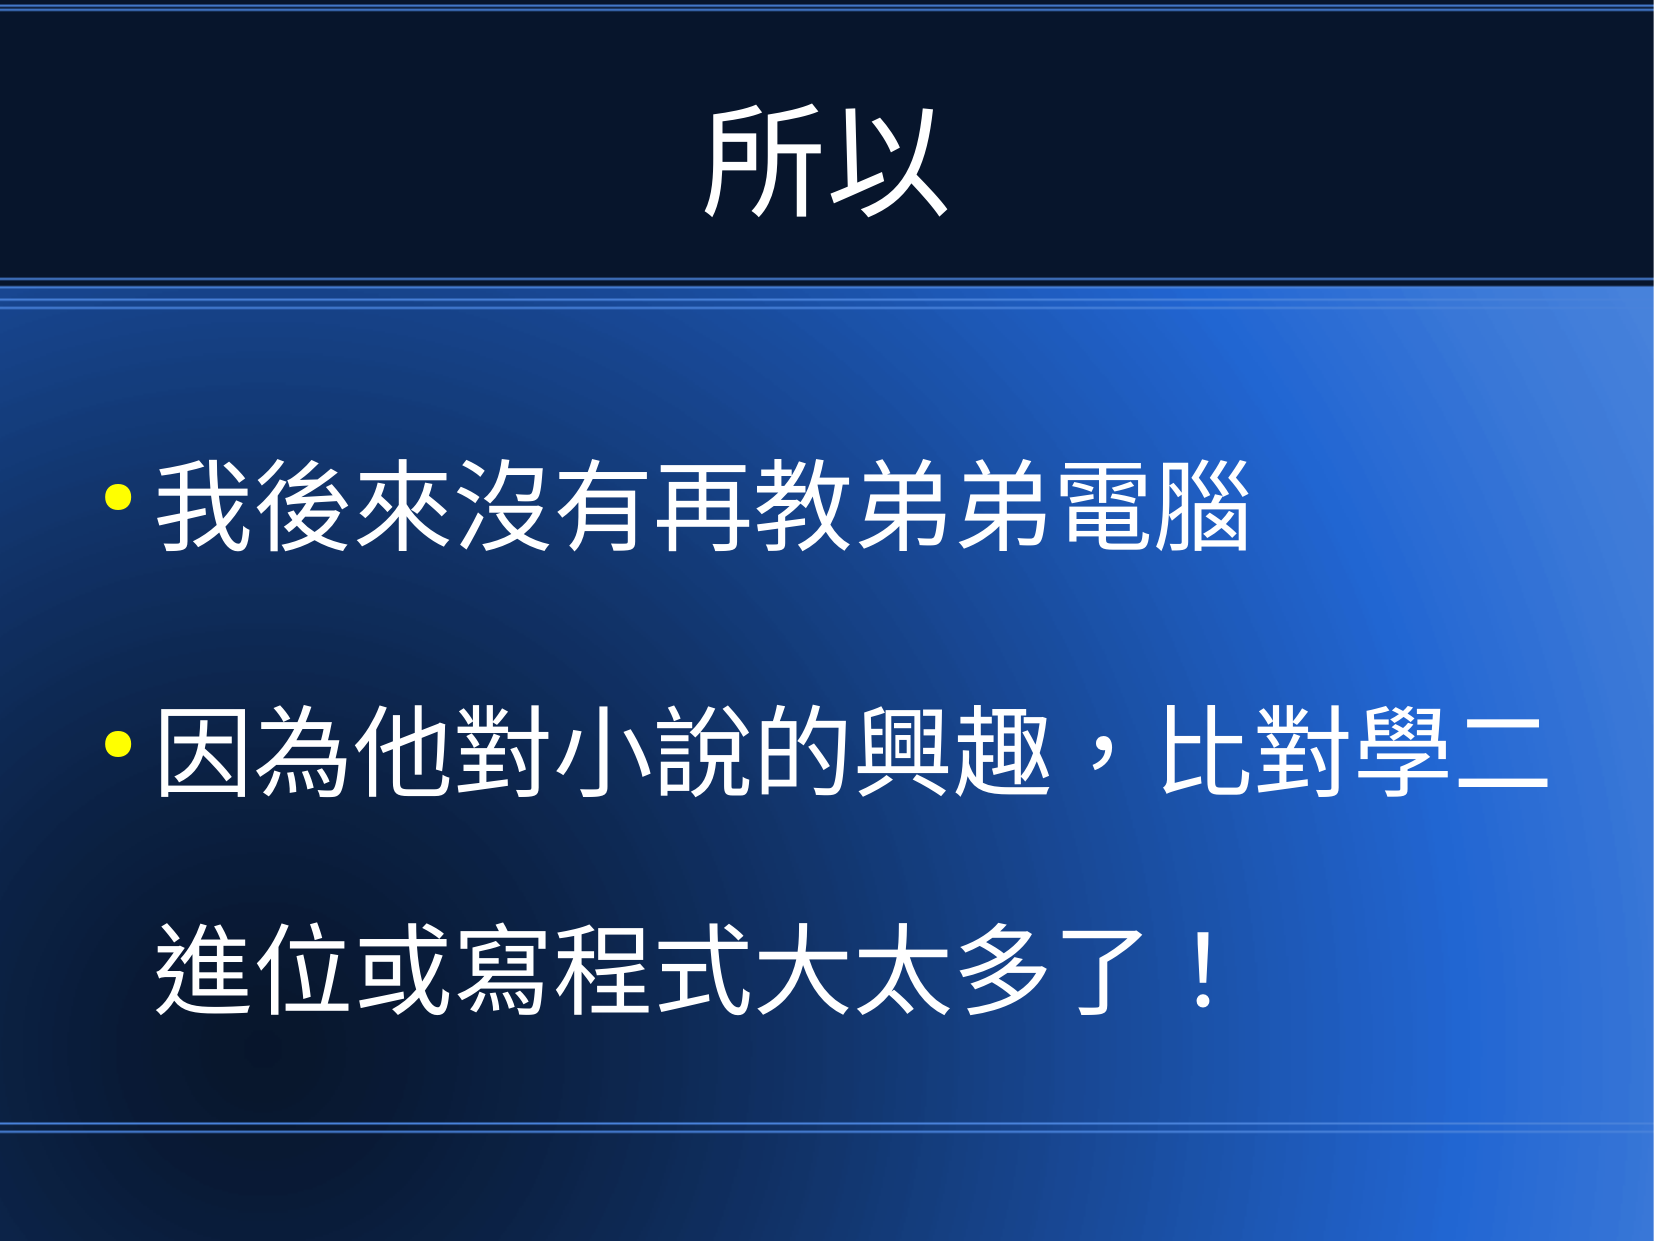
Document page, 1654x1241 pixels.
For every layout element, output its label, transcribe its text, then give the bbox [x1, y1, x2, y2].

picture [0, 0, 1654, 1241]
title 所以 [82, 49, 1571, 257]
list 我後來沒有再教弟弟電腦 因為他對小說的興趣，比對學二進位或寫程式大太多了！ [82, 355, 1571, 1241]
